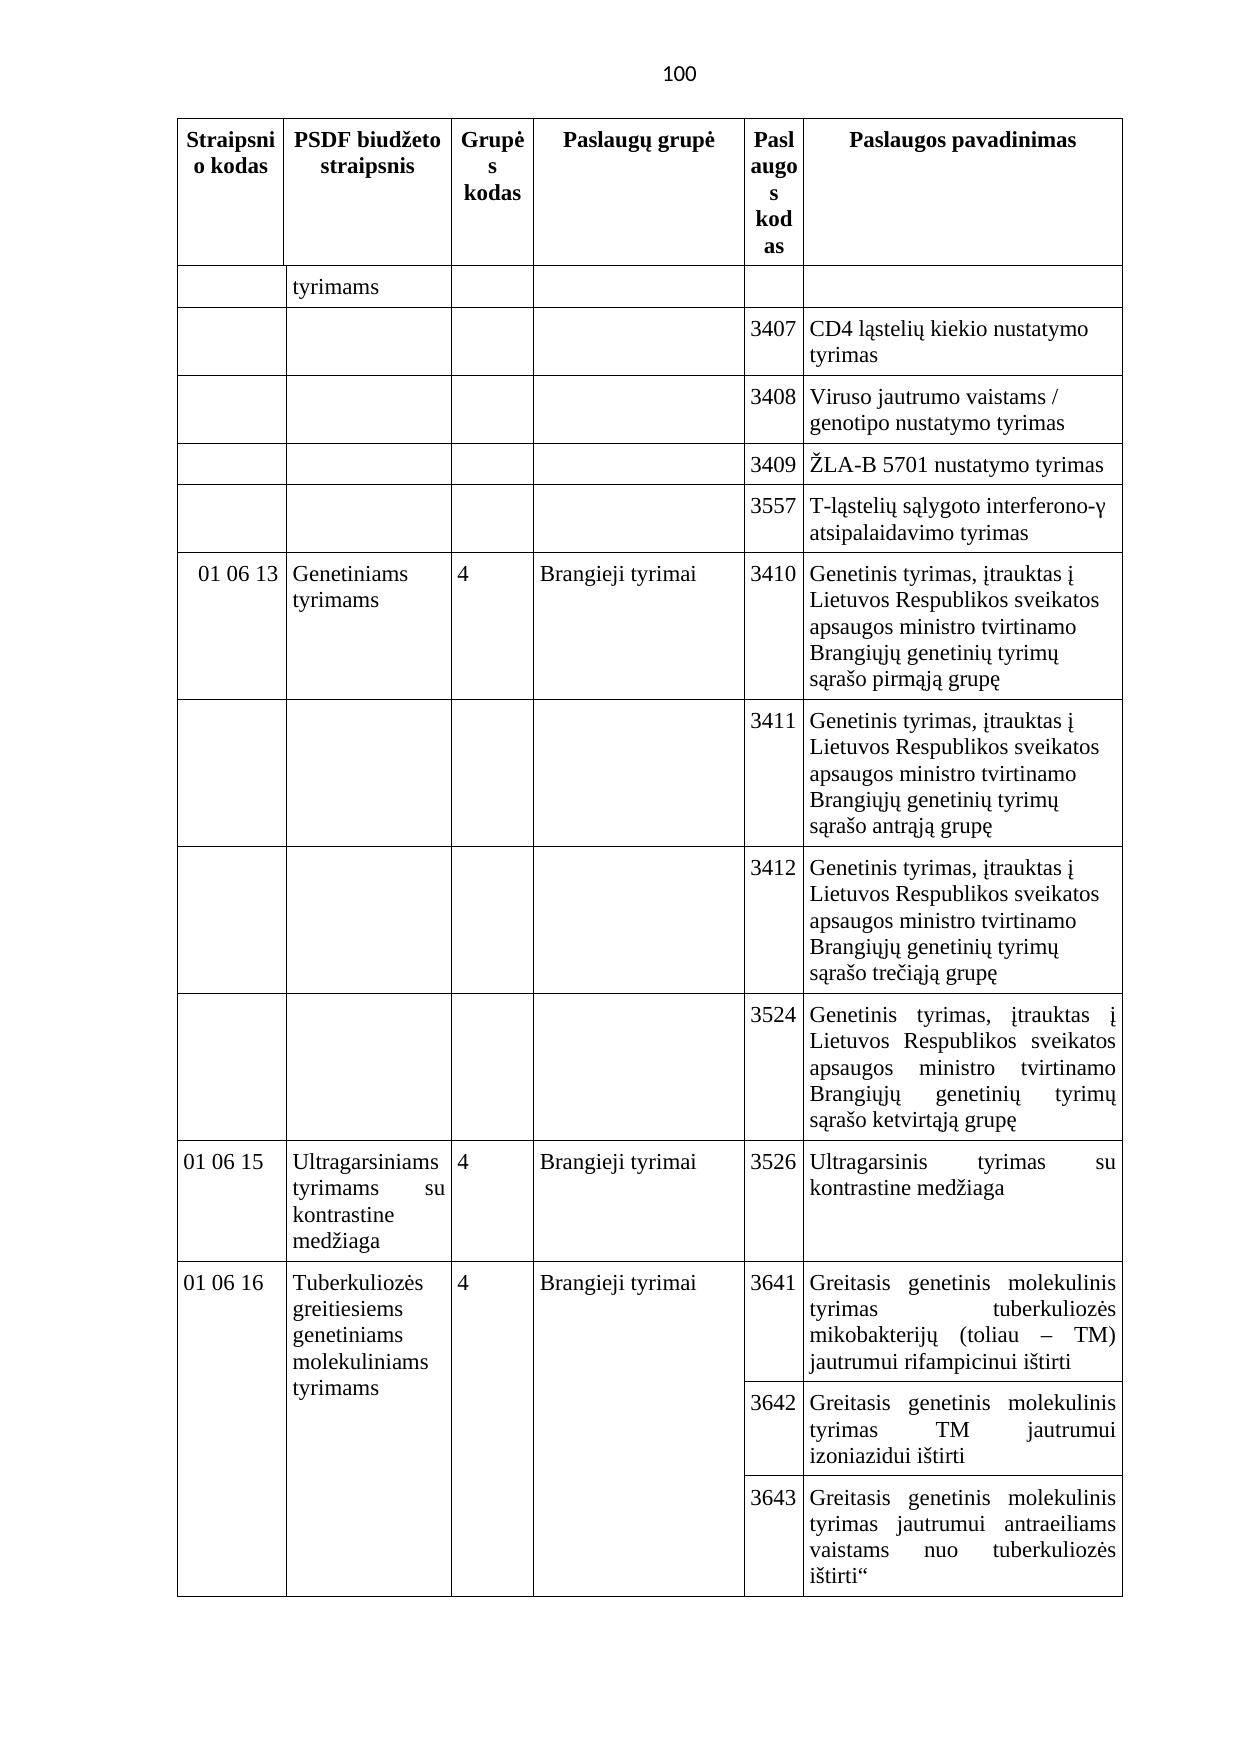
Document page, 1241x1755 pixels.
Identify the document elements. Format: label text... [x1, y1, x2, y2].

table_cell 3412 [745, 847, 803, 993]
table_cell [534, 847, 744, 993]
table_cell [287, 376, 451, 442]
table_cell Greitasis genetinis molekulinis tyrimas tuberkuliozės mikobakterijų (toliau – TM) jautrumui rifampicinui ištirti [804, 1262, 1122, 1381]
table_cell [534, 444, 744, 484]
table_cell [534, 700, 744, 846]
table_cell Genetinis tyrimas, įtrauktas į Lietuvos Respublikos sveikatos apsaugos ministro tvirtinamo Brangiųjų genetinių tyrimų sąrašo trečiąją grupę [804, 847, 1122, 993]
table_cell Brangieji tyrimai [534, 1141, 744, 1261]
table_cell 3408 [745, 376, 803, 442]
table_cell [452, 266, 533, 307]
table_cell [534, 376, 744, 442]
table_cell 01 06 16 [178, 1262, 286, 1596]
table_cell 3407 [745, 308, 803, 374]
table_cell 3557 [745, 485, 803, 552]
table_cell Greitasis genetinis molekulinis tyrimas jautrumui antraeiliams vaistams nuo tuberkuliozės ištirti“ [804, 1476, 1122, 1596]
table_cell [452, 485, 533, 552]
table_cell [287, 700, 451, 846]
table_cell [287, 485, 451, 552]
table_cell [287, 308, 451, 374]
table_cell [452, 376, 533, 442]
table_cell Genetinis tyrimas, įtrauktas į Lietuvos Respublikos sveikatos apsaugos ministro tvirtinamo Brangiųjų genetinių tyrimų sąrašo pirmąją grupę [804, 553, 1122, 699]
table_cell [287, 994, 451, 1140]
table_cell Genetiniams tyrimams [287, 553, 451, 699]
table_cell [452, 700, 533, 846]
table_cell 3642 [745, 1382, 803, 1475]
table_header Straipsnio kodas [178, 119, 283, 265]
table_cell Greitasis genetinis molekulinis tyrimas TM jautrumui izoniazidui ištirti [804, 1382, 1122, 1475]
table_cell [178, 376, 286, 442]
table_cell Ultragarsinis tyrimas su kontrastine medžiaga [804, 1141, 1122, 1261]
table_cell Brangieji tyrimai [534, 553, 744, 699]
table_cell Genetinis tyrimas, įtrauktas į Lietuvos Respublikos sveikatos apsaugos ministro tvirtinamo Brangiųjų genetinių tyrimų sąrašo antrąją grupę [804, 700, 1122, 846]
table_cell 01 06 15 [178, 1141, 286, 1261]
table_cell Brangieji tyrimai [534, 1262, 744, 1596]
table_cell [745, 266, 803, 307]
table_cell [178, 308, 286, 374]
table_cell [534, 994, 744, 1140]
table_cell [287, 847, 451, 993]
table_cell ŽLA-B 5701 nustatymo tyrimas [804, 444, 1122, 484]
table_cell tyrimams [287, 266, 451, 307]
table_cell Viruso jautrumo vaistams / genotipo nustatymo tyrimas [804, 376, 1122, 442]
table_cell 3411 [745, 700, 803, 846]
table_cell 3641 [745, 1262, 803, 1381]
table_cell [178, 847, 286, 993]
table_cell [178, 266, 286, 307]
table_cell 4 [452, 1262, 533, 1596]
table_cell 01 06 13 [178, 553, 286, 699]
table_cell [178, 444, 286, 484]
table_cell 3526 [745, 1141, 803, 1261]
table_cell [178, 485, 286, 552]
table_cell 4 [452, 1141, 533, 1261]
table_cell 3524 [745, 994, 803, 1140]
table_cell CD4 ląstelių kiekio nustatymo tyrimas [804, 308, 1122, 374]
table_cell Tuberkuliozės greitiesiems genetiniams molekuliniams tyrimams [287, 1262, 451, 1596]
table_cell [178, 700, 286, 846]
table_cell [804, 266, 1122, 307]
table_cell Ultragarsiniams tyrimams su kontrastine medžiaga [287, 1141, 451, 1261]
table_cell 3643 [745, 1476, 803, 1596]
table_cell [452, 847, 533, 993]
table_cell [534, 308, 744, 374]
table_cell [534, 266, 744, 307]
table_cell [534, 485, 744, 552]
table_cell Genetinis tyrimas, įtrauktas į Lietuvos Respublikos sveikatos apsaugos ministro tvirtinamo Brangiųjų genetinių tyrimų sąrašo ketvirtąją grupę [804, 994, 1122, 1140]
table_cell [287, 444, 451, 484]
table_cell 3410 [745, 553, 803, 699]
table_header PSDF biudžeto straipsnis [284, 119, 451, 265]
table_cell [178, 994, 286, 1140]
table_header Paslaugų grupė [534, 119, 744, 265]
table_header Paslaugos pavadinimas [804, 119, 1122, 265]
table_header Grupės kodas [452, 119, 533, 265]
table_cell [452, 444, 533, 484]
table_cell [452, 308, 533, 374]
table_cell [452, 994, 533, 1140]
table_cell T-ląstelių sąlygoto interferono-γ atsipalaidavimo tyrimas [804, 485, 1122, 552]
table_cell 4 [452, 553, 533, 699]
table_header Paslaugos kodas [745, 119, 803, 265]
table_cell 3409 [745, 444, 803, 484]
